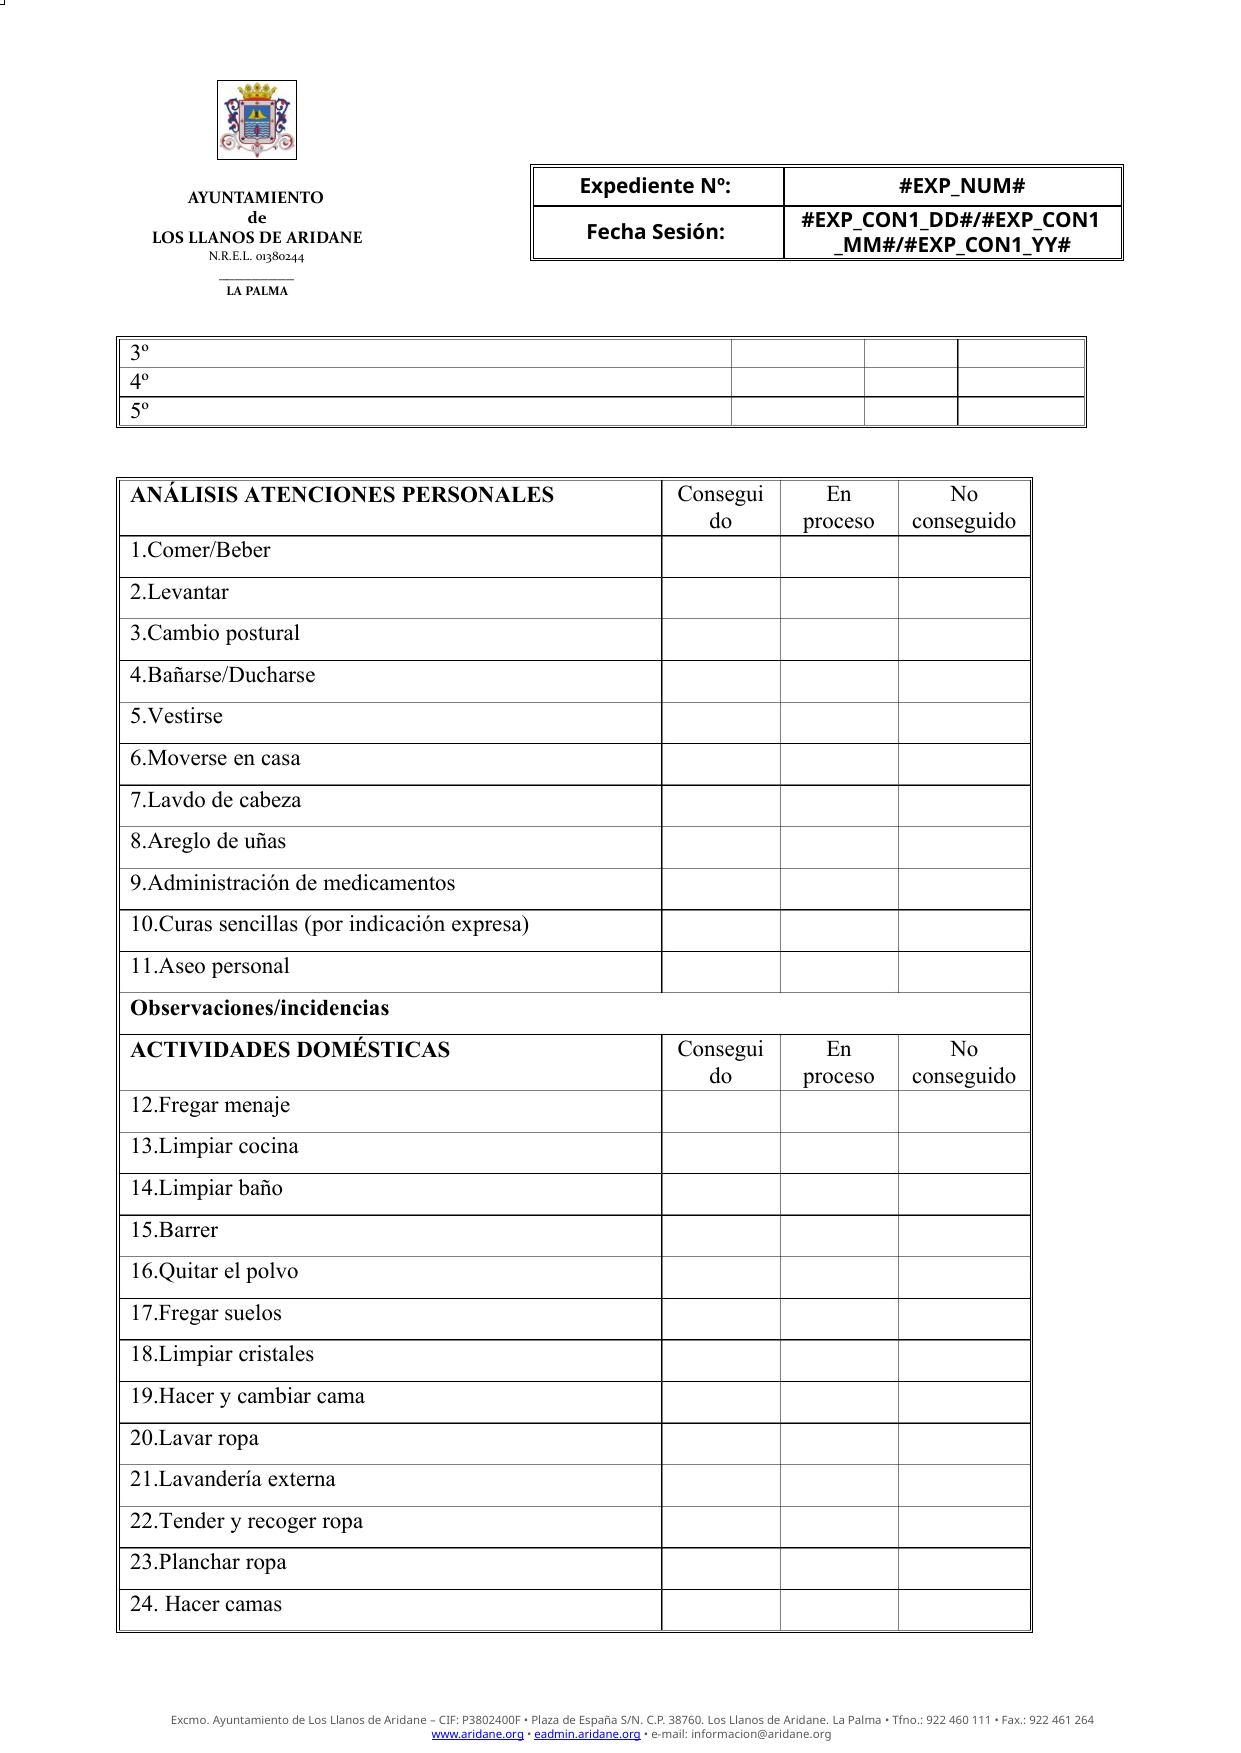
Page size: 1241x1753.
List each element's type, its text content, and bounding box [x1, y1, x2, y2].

text Expediente Nº: [579, 173, 761, 198]
text ACTIVIDADES DOMÉSTICAS [130, 1037, 475, 1062]
text 2.Fregar menaje [141, 1092, 324, 1117]
text 1 [130, 1092, 141, 1117]
text 4. Hacer camas [141, 1591, 387, 1616]
text #EXP_CON1_DD#/#EXP_CON1 [801, 207, 1161, 232]
text 1 [130, 953, 141, 978]
text .Administración de medicamentos [141, 870, 553, 895]
text 2 [130, 1549, 141, 1575]
text 7.Fregar suelos [141, 1300, 323, 1325]
text 6.Quitar el polvo [141, 1258, 323, 1284]
text 1 [130, 1300, 141, 1325]
text 2 [130, 1424, 141, 1450]
text 4 [130, 385, 141, 395]
text do [709, 508, 757, 534]
text do [709, 1063, 789, 1088]
text LOS LLANOS DE ARIDANE [152, 230, 387, 247]
text .Bañarse/Ducharse [141, 662, 340, 687]
text 0.Curas sencillas (por indicación expresa) [141, 911, 553, 937]
text 9 [130, 870, 141, 895]
picture [218, 81, 296, 159]
text 3 [130, 340, 141, 366]
text 9.Hacer y cambiar cama [141, 1383, 389, 1408]
text 1 [130, 537, 166, 563]
text 1 [130, 1341, 141, 1367]
text 8 [130, 828, 141, 854]
text _ [317, 266, 327, 282]
text 1.Aseo personal [141, 953, 553, 978]
text .Comer/Beber [141, 537, 296, 563]
text 5 [130, 704, 141, 729]
text 4 [130, 678, 141, 687]
picture [117, 478, 1032, 1632]
text 2 [130, 579, 166, 604]
text No [950, 1036, 1042, 1062]
text _MM#/#EXP_CON1_YY# [834, 232, 1161, 257]
text .Moverse en casa [141, 745, 326, 771]
text º [141, 340, 173, 366]
text 1 [130, 911, 141, 937]
text .Levantar [141, 579, 254, 604]
text AYUNTAMIENTO [188, 190, 387, 207]
text No [950, 481, 1003, 507]
text .Lavdo de cabeza [141, 787, 326, 812]
text 2 [130, 1466, 141, 1492]
text 1 [130, 1217, 141, 1242]
text proceso [803, 508, 899, 534]
text En [826, 481, 876, 507]
text 3 [130, 621, 166, 646]
text conseguido [912, 1063, 1042, 1088]
text 3.Limpiar cocina [141, 1134, 324, 1159]
text ________ [226, 266, 317, 282]
text N.R.E.L. 01380244 [208, 250, 327, 262]
text 5.Barrer [141, 1217, 243, 1242]
text Consegui [677, 481, 789, 507]
text 1.Lavandería externa [141, 1466, 387, 1492]
text Consegui [677, 1036, 789, 1062]
picture [531, 165, 1123, 260]
text 4 [130, 662, 141, 676]
text 8.Limpiar cristales [141, 1341, 389, 1367]
text 5 [130, 398, 141, 424]
text LA PALMA [226, 286, 317, 298]
text Excmo. Ayuntamiento de Los Llanos de Aridane – CIF: P3802400F • Plaza de España S/N. C.P. 38760. Los Llanos de Aridane. La Palma • Tfno.: 922 460 111 • Fax.: 922 461 264 [171, 1713, 1095, 1727]
text º [141, 398, 173, 424]
text Fecha Sesión: [586, 219, 761, 244]
text www.aridane.org • eadmin.aridane.org • e-mail: informacion@aridane.org [431, 1727, 1095, 1741]
text de [247, 210, 387, 227]
text .Areglo de uñas [141, 828, 311, 854]
text 0.Lavar ropa [141, 1424, 389, 1450]
text 3.Planchar ropa [141, 1549, 387, 1575]
text 2 [130, 1591, 141, 1616]
text 7 [130, 787, 141, 812]
text 2 [130, 1508, 141, 1533]
picture [117, 337, 1086, 427]
text #EXP_NUM# [899, 173, 1062, 198]
text 4.Limpiar baño [141, 1175, 324, 1201]
text _ [219, 266, 226, 279]
text ANÁLISIS ATENCIONES PERSONALES [130, 482, 579, 507]
text conseguido [912, 508, 1042, 534]
text .Cambio postural [141, 621, 325, 646]
text 6 [130, 745, 141, 771]
text 1 [130, 1175, 141, 1201]
text º [141, 369, 173, 395]
text proceso [803, 1063, 899, 1088]
text 1 [130, 1383, 141, 1408]
text 2.Tender y recoger ropa [141, 1508, 387, 1533]
text .Vestirse [141, 704, 340, 729]
text 4 [130, 369, 141, 383]
text 1 [130, 1134, 141, 1159]
text 1 [130, 1258, 141, 1284]
text Observaciones/incidencias [130, 995, 414, 1021]
text En [826, 1036, 899, 1062]
